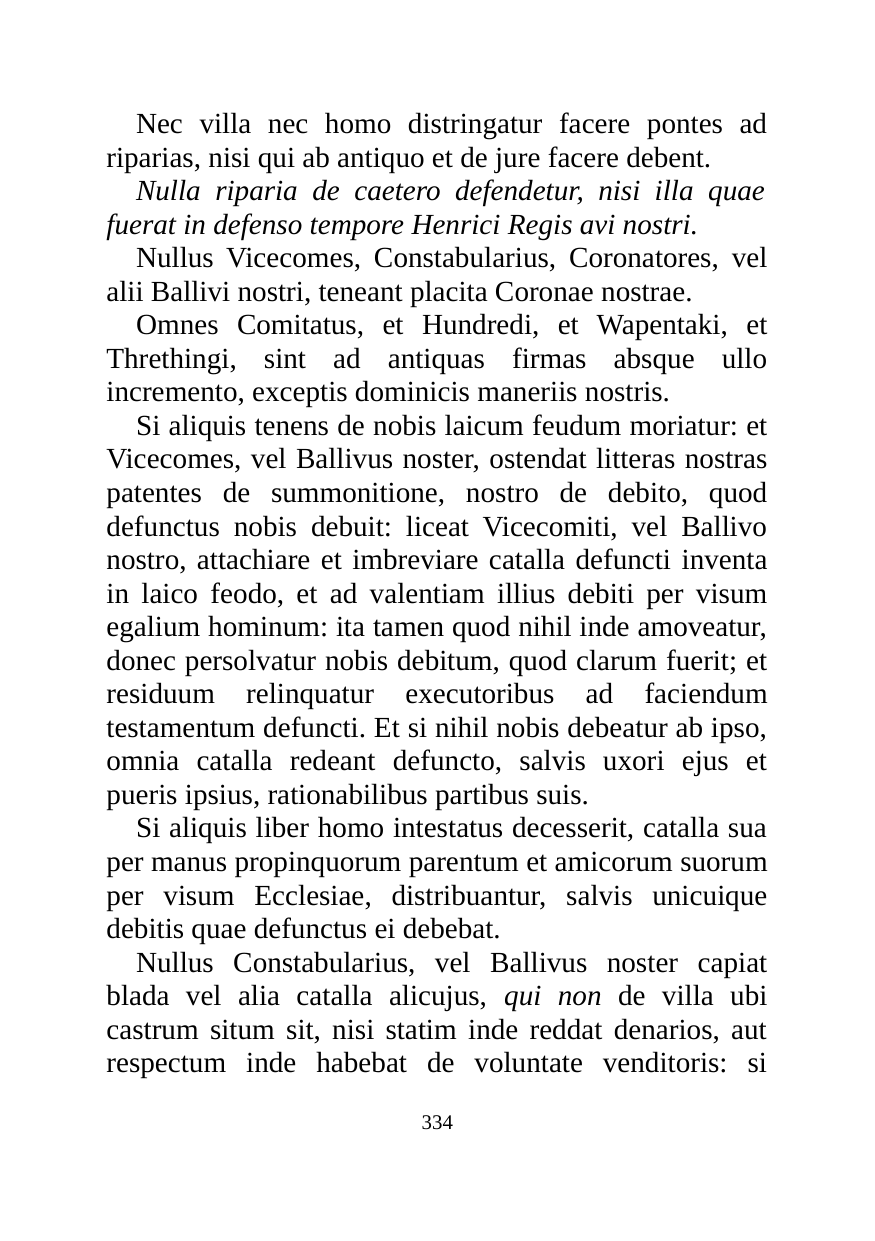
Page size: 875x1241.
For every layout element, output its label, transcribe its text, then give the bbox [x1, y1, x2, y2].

text Nec villa nec homo distringatur facere pontes ad riparias, nisi qui ab antiquo et de jure facere debent. [106, 106, 768, 173]
text Omnes Comitatus, et Hundredi, et Wapentaki, et Threthingi, sint ad antiquas firmas absque ullo incremento, exceptis dominicis maneriis nostris. [106, 307, 768, 408]
text Si aliquis tenens de nobis laicum feudum moriatur: et Vicecomes, vel Ballivus noster, ostendat litteras nostras patentes de summonitione, nostro de debito, quod defunctus nobis debuit: liceat Vicecomiti, vel Ballivo nostro, attachiare et imbreviare catalla defuncti inventa in laico feodo, et ad valentiam illius debiti per visum egalium hominum: ita tamen quod nihil inde amoveatur, donec persolvatur nobis debitum, quod clarum fuerit; et residuum relinquatur executoribus ad faciendum testamentum defuncti. Et si nihil nobis debeatur ab ipso, omnia catalla redeant defuncto, salvis uxori ejus et pueris ipsius, rationabilibus partibus suis. [106, 408, 768, 811]
text Nullus Vicecomes, Constabularius, Coronatores, vel alii Ballivi nostri, teneant placita Coronae nostrae. [106, 240, 768, 307]
text Nulla riparia de caetero defendetur, nisi illa quae fuerat in defenso tempore Henrici Regis avi nostri. [106, 173, 768, 240]
text Nullus Constabularius, vel Ballivus noster capiat blada vel alia catalla alicujus, qui non de villa ubi castrum situm sit, nisi statim inde reddat denarios, aut respectum inde habebat de voluntate venditoris: si [106, 945, 768, 1079]
text Si aliquis liber homo intestatus decesserit, catalla sua per manus propinquorum parentum et amicorum suorum per visum Ecclesiae, distribuantur, salvis unicuique debitis quae defunctus ei debebat. [106, 811, 768, 945]
